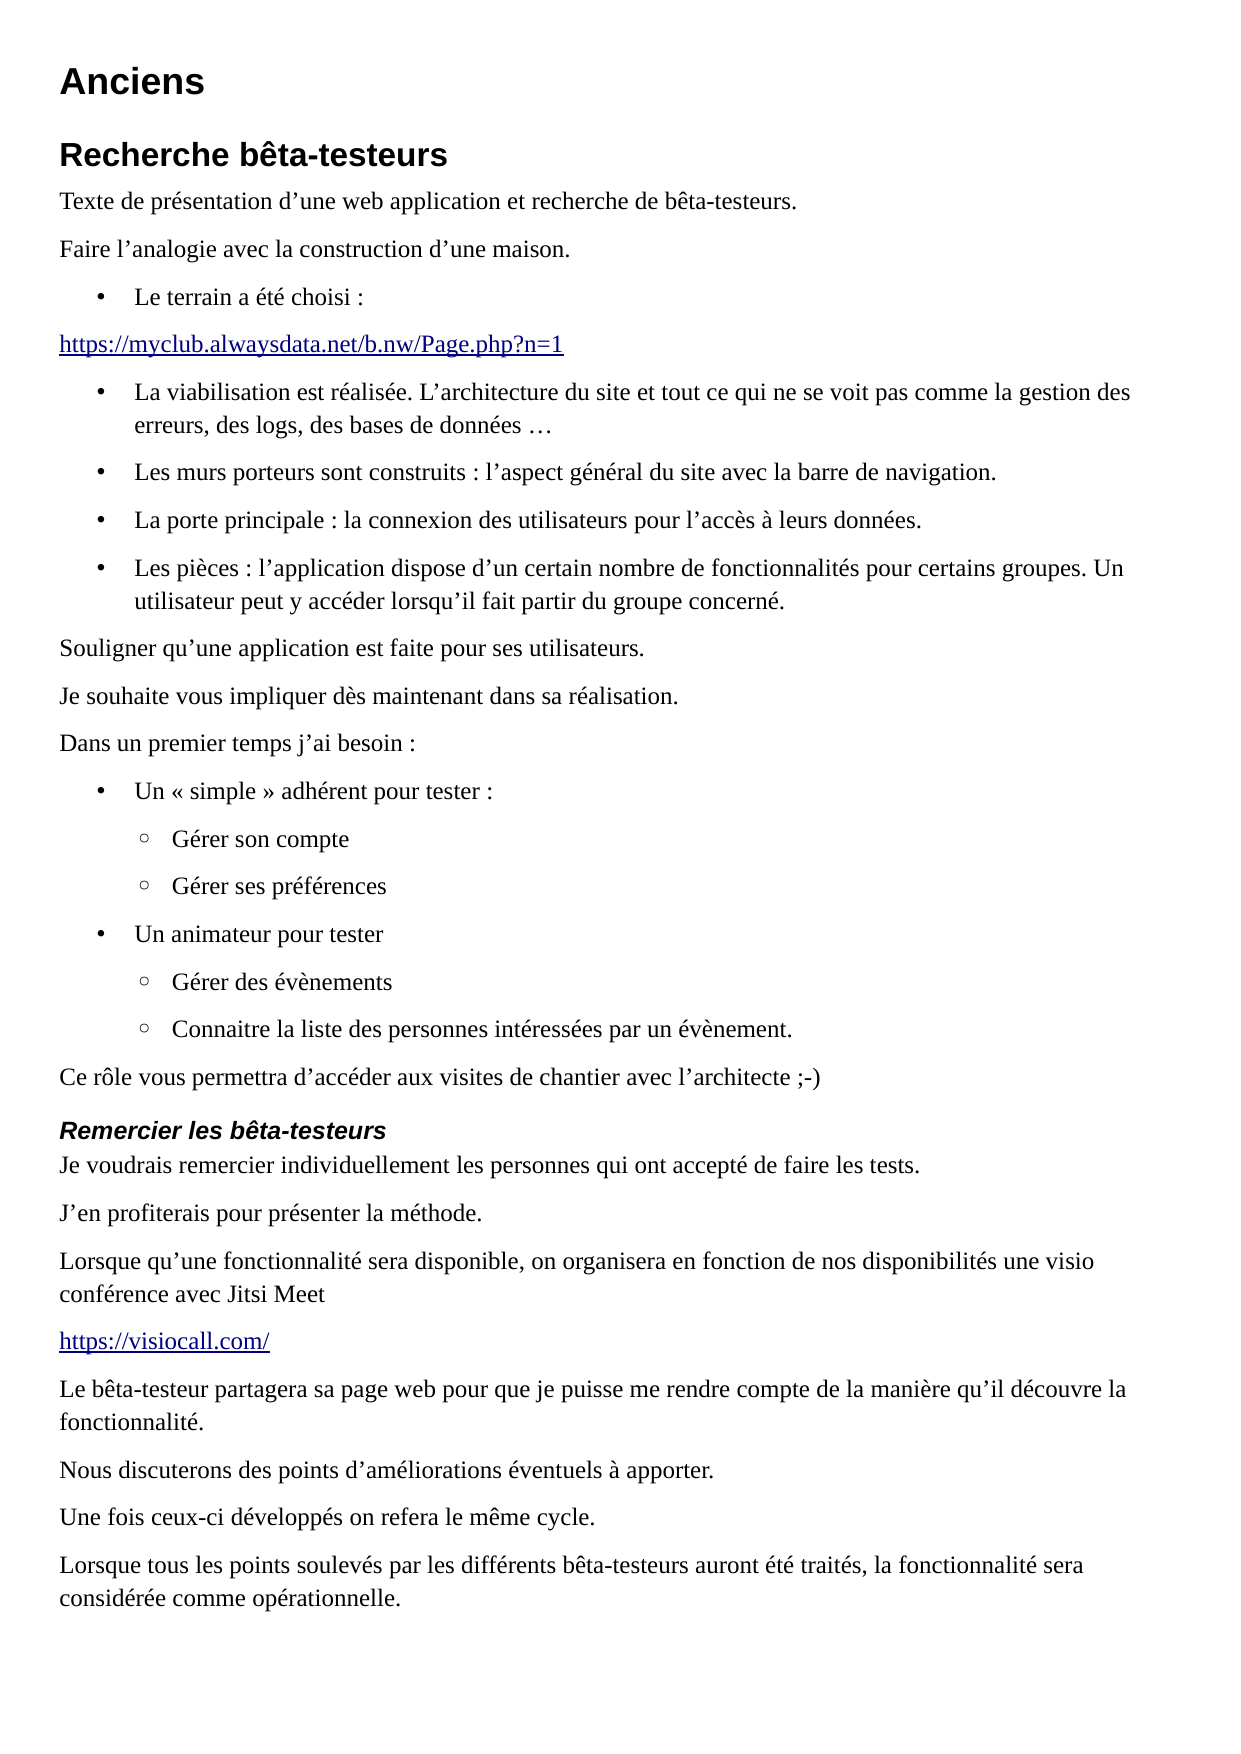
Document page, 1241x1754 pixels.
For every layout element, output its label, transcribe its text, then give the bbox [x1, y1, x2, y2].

text Lorsque tous les points soulevés par les différents bêta-testeurs auront été traités, la fonctionnalité sera considérée comme opérationnelle. [59, 1550, 1181, 1612]
text Une fois ceux-ci développés on refera le même cycle. [59, 1502, 1181, 1531]
list Un animateur pour tester [97, 919, 1181, 948]
text Faire l’analogie avec la construction d’une maison. [59, 234, 1181, 263]
list Connaitre la liste des personnes intéressées par un évènement. [134, 1014, 1181, 1043]
list Gérer des évènements [134, 967, 1181, 995]
list La porte principale : la connexion des utilisateurs pour l’accès à leurs données. [97, 505, 1181, 534]
subtitle Recherche bêta-testeurs [59, 136, 1181, 174]
list Les murs porteurs sont construits : l’aspect général du site avec la barre de navigation. [97, 457, 1181, 486]
subtitle Anciens [59, 59, 1181, 102]
text J’en profiterais pour présenter la méthode. [59, 1198, 1181, 1227]
list La viabilisation est réalisée. L’architecture du site et tout ce qui ne se voit pas comme la gestion des erreurs, des logs, des bases de données … [97, 377, 1181, 439]
text https://visiocall.com/ [59, 1326, 1181, 1355]
text Souligner qu’une application est faite pour ses utilisateurs. [59, 633, 1181, 662]
list Le terrain a été choisi : [97, 282, 1181, 310]
list Un « simple » adhérent pour tester : [97, 776, 1181, 805]
text Je voudrais remercier individuellement les personnes qui ont accepté de faire les tests. [59, 1151, 1181, 1179]
text Nous discuterons des points d’améliorations éventuels à apporter. [59, 1455, 1181, 1483]
list Les pièces : l’application dispose d’un certain nombre de fonctionnalités pour certains groupes. Un utilisateur peut y accéder lorsqu’il fait partir du groupe concerné. [97, 553, 1181, 614]
text Ce rôle vous permettra d’accéder aux visites de chantier avec l’architecte ;-) [59, 1062, 1181, 1091]
text Dans un premier temps j’ai besoin : [59, 728, 1181, 757]
list Gérer son compte [134, 824, 1181, 852]
subtitle Remercier les bêta-testeurs [59, 1116, 1181, 1144]
text Lorsque qu’une fonctionnalité sera disponible, on organisera en fonction de nos disponibilités une visio conférence avec Jitsi Meet [59, 1246, 1181, 1308]
text Texte de présentation d’une web application et recherche de bêta-testeurs. [59, 186, 1181, 215]
text Je souhaite vous impliquer dès maintenant dans sa réalisation. [59, 681, 1181, 710]
list Gérer ses préférences [134, 871, 1181, 900]
text Le bêta-testeur partagera sa page web pour que je puisse me rendre compte de la manière qu’il découvre la fonctionnalité. [59, 1374, 1181, 1436]
text https://myclub.alwaysdata.net/b.nw/Page.php?n=1 [59, 329, 1181, 358]
